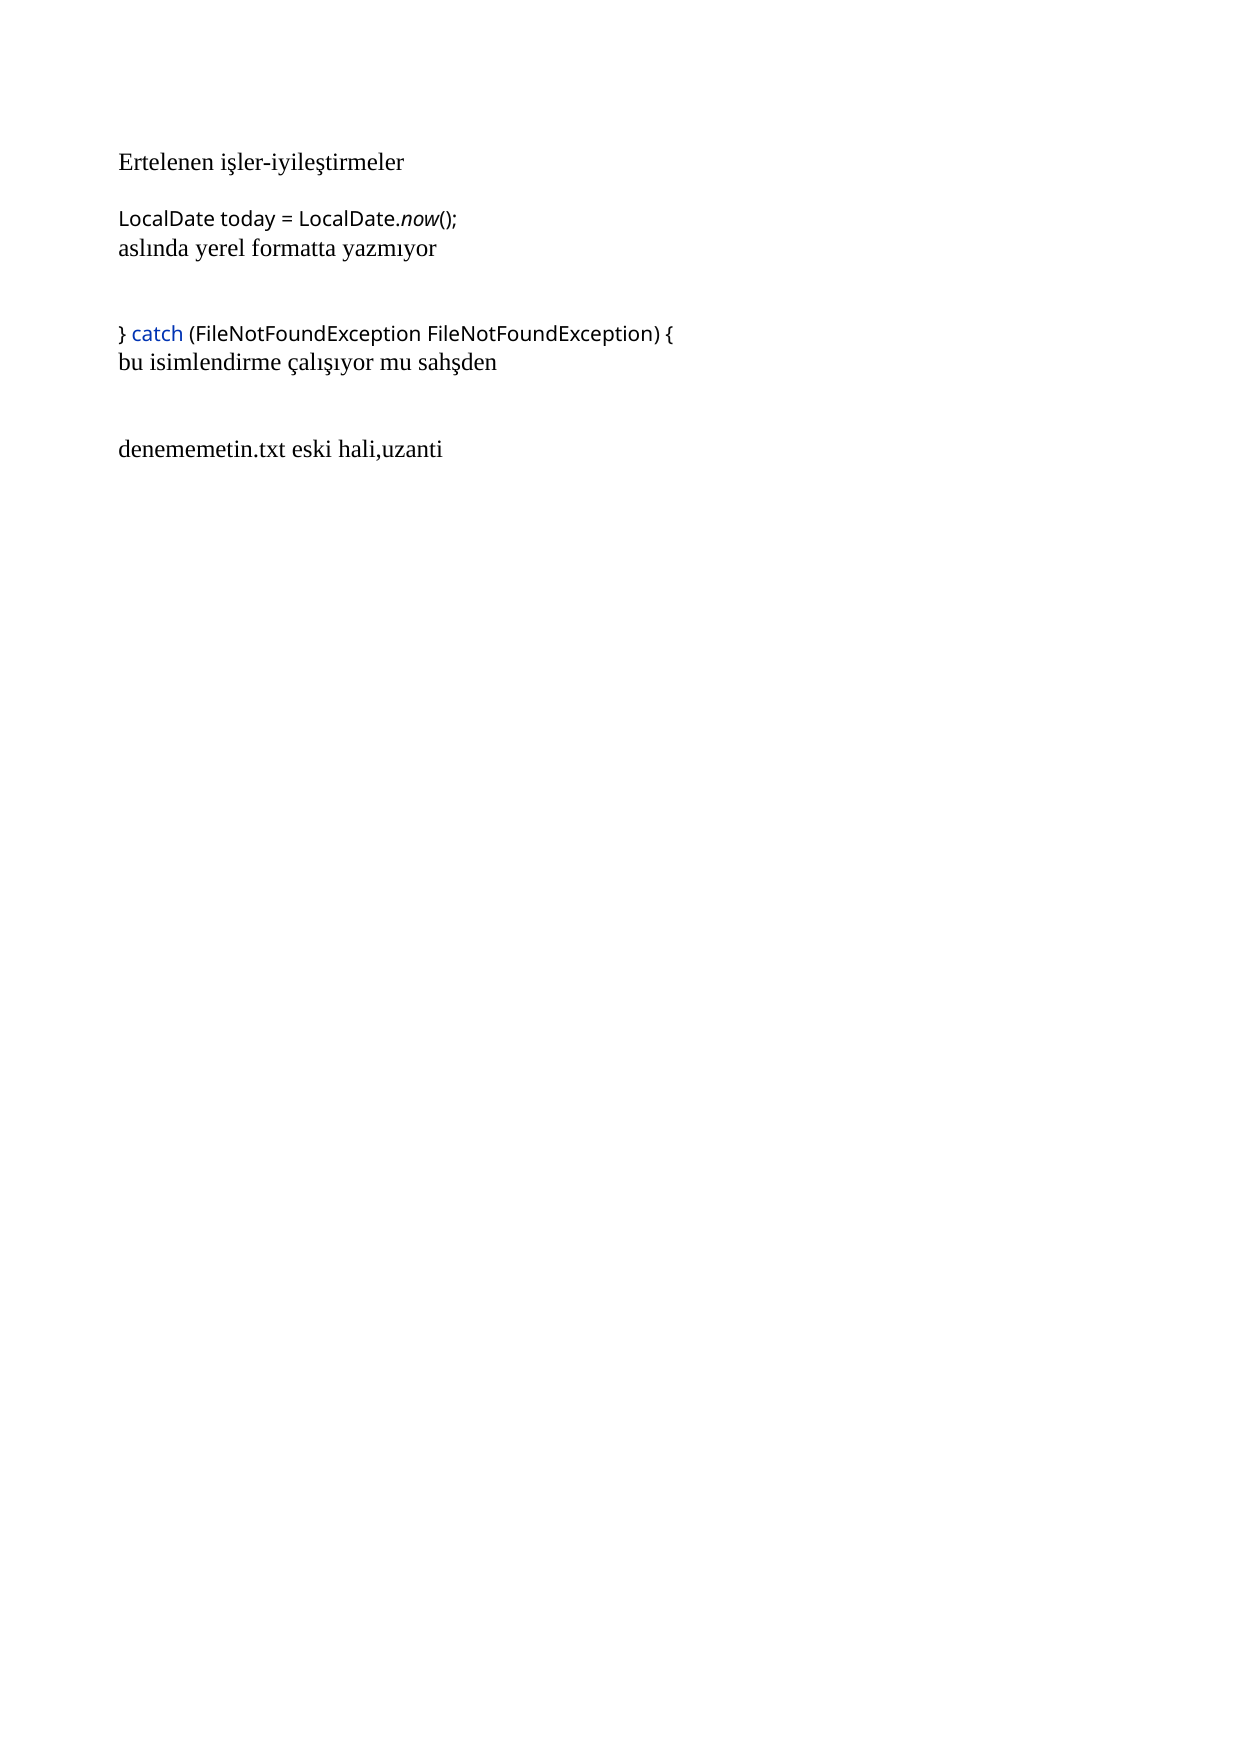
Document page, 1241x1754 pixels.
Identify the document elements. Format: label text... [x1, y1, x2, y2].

text Ertelenen işler-iyileştirmeler [118, 147, 1122, 176]
text aslında yerel formatta yazmıyor [118, 233, 1122, 262]
text } catch (FileNotFoundException FileNotFoundException) { [118, 319, 1122, 347]
text denememetin.txt eski hali,uzanti [118, 434, 1122, 462]
text bu isimlendirme çalışıyor mu sahşden [118, 347, 1122, 376]
text LocalDate today = LocalDate.now(); [118, 204, 1122, 233]
